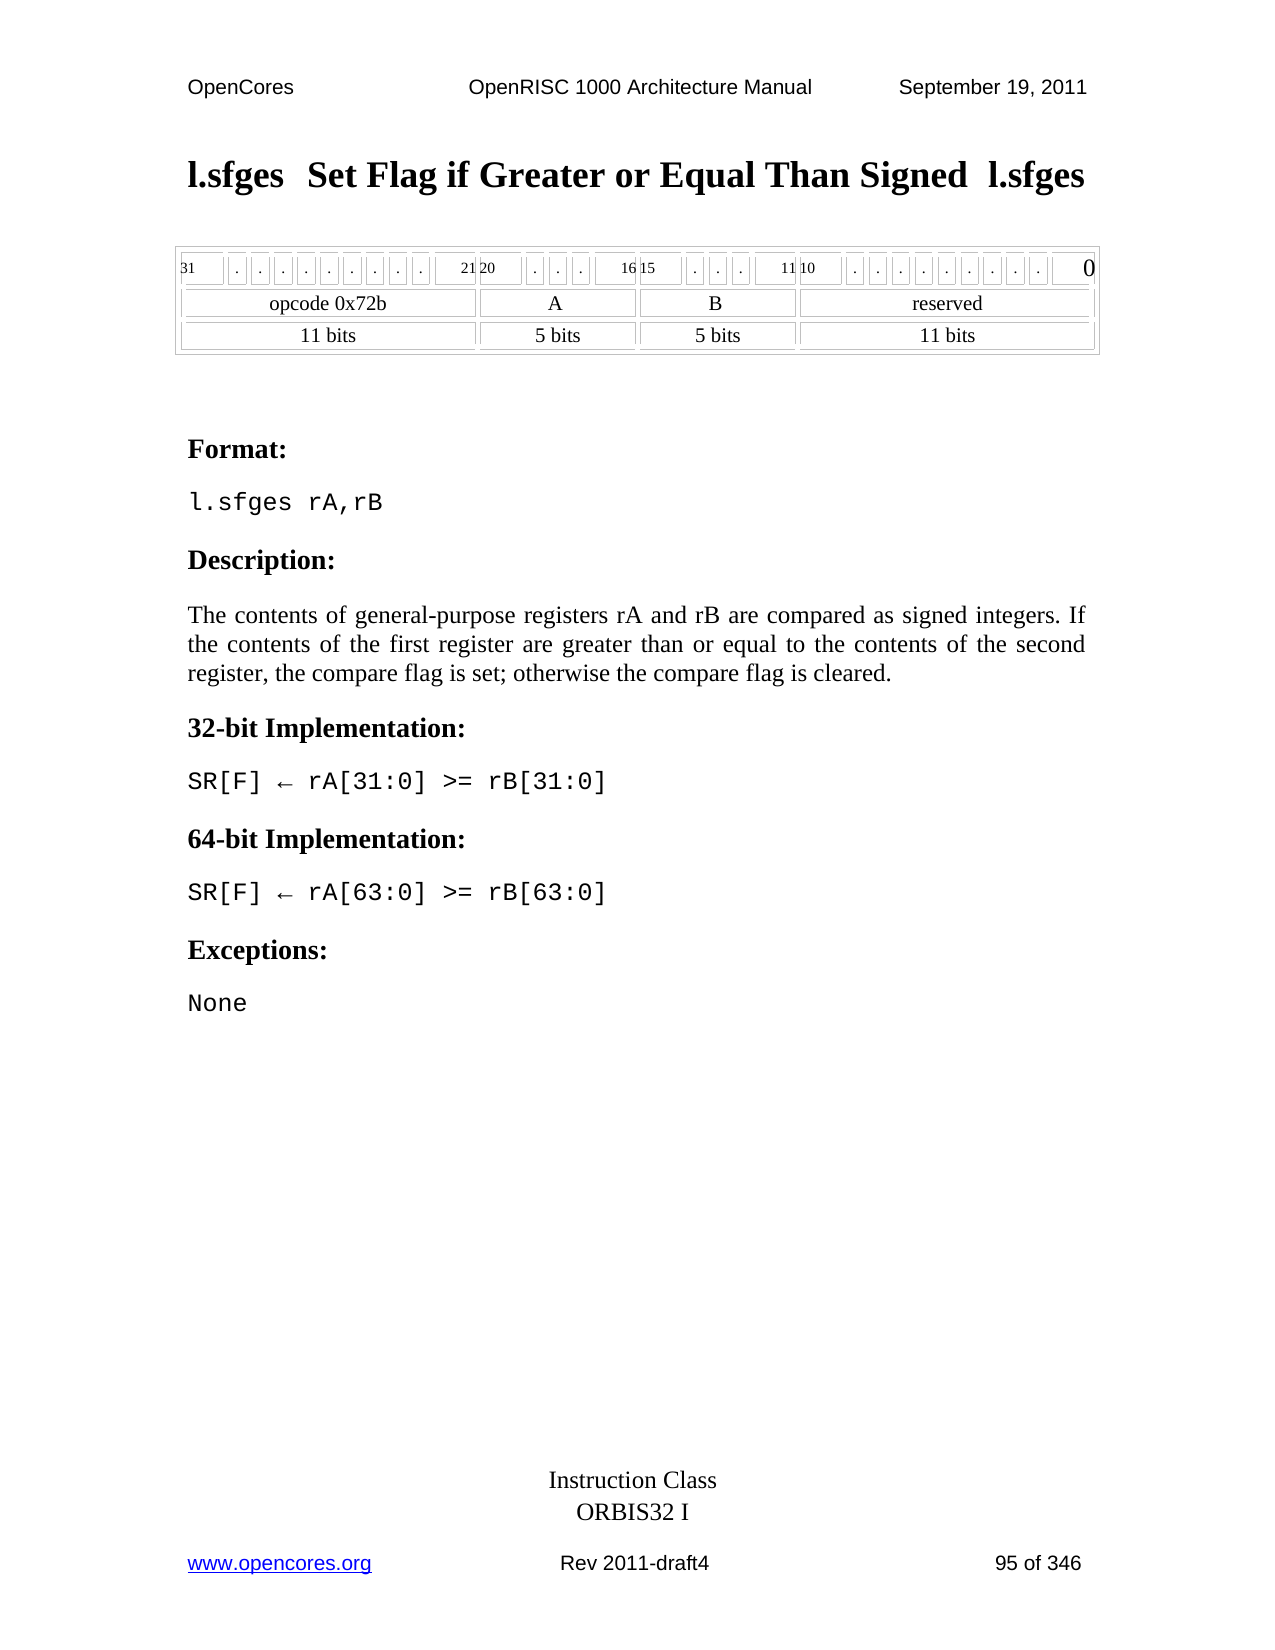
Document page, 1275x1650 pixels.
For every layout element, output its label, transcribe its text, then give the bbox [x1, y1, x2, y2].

text Exceptions: [187, 933, 1087, 965]
text l.sfges rA,rB [187, 489, 1087, 518]
text SR[F] ← rA[63:0] >= rB[63:0] [187, 880, 1087, 908]
text None [187, 990, 1087, 1019]
text The contents of general-purpose registers rA and rB are compared as signed integers. If the contents of the first register are greater than or equal to the contents of the second register, the compare flag is set; otherwise the compare flag is cleared. [187, 600, 1087, 687]
text Description: [187, 543, 1087, 575]
text 32-bit Implementation: [187, 712, 1087, 744]
text 64-bit Implementation: [187, 822, 1087, 855]
text Format: [187, 432, 1087, 464]
text SR[F] ← rA[31:0] >= rB[31:0] [187, 769, 1087, 797]
